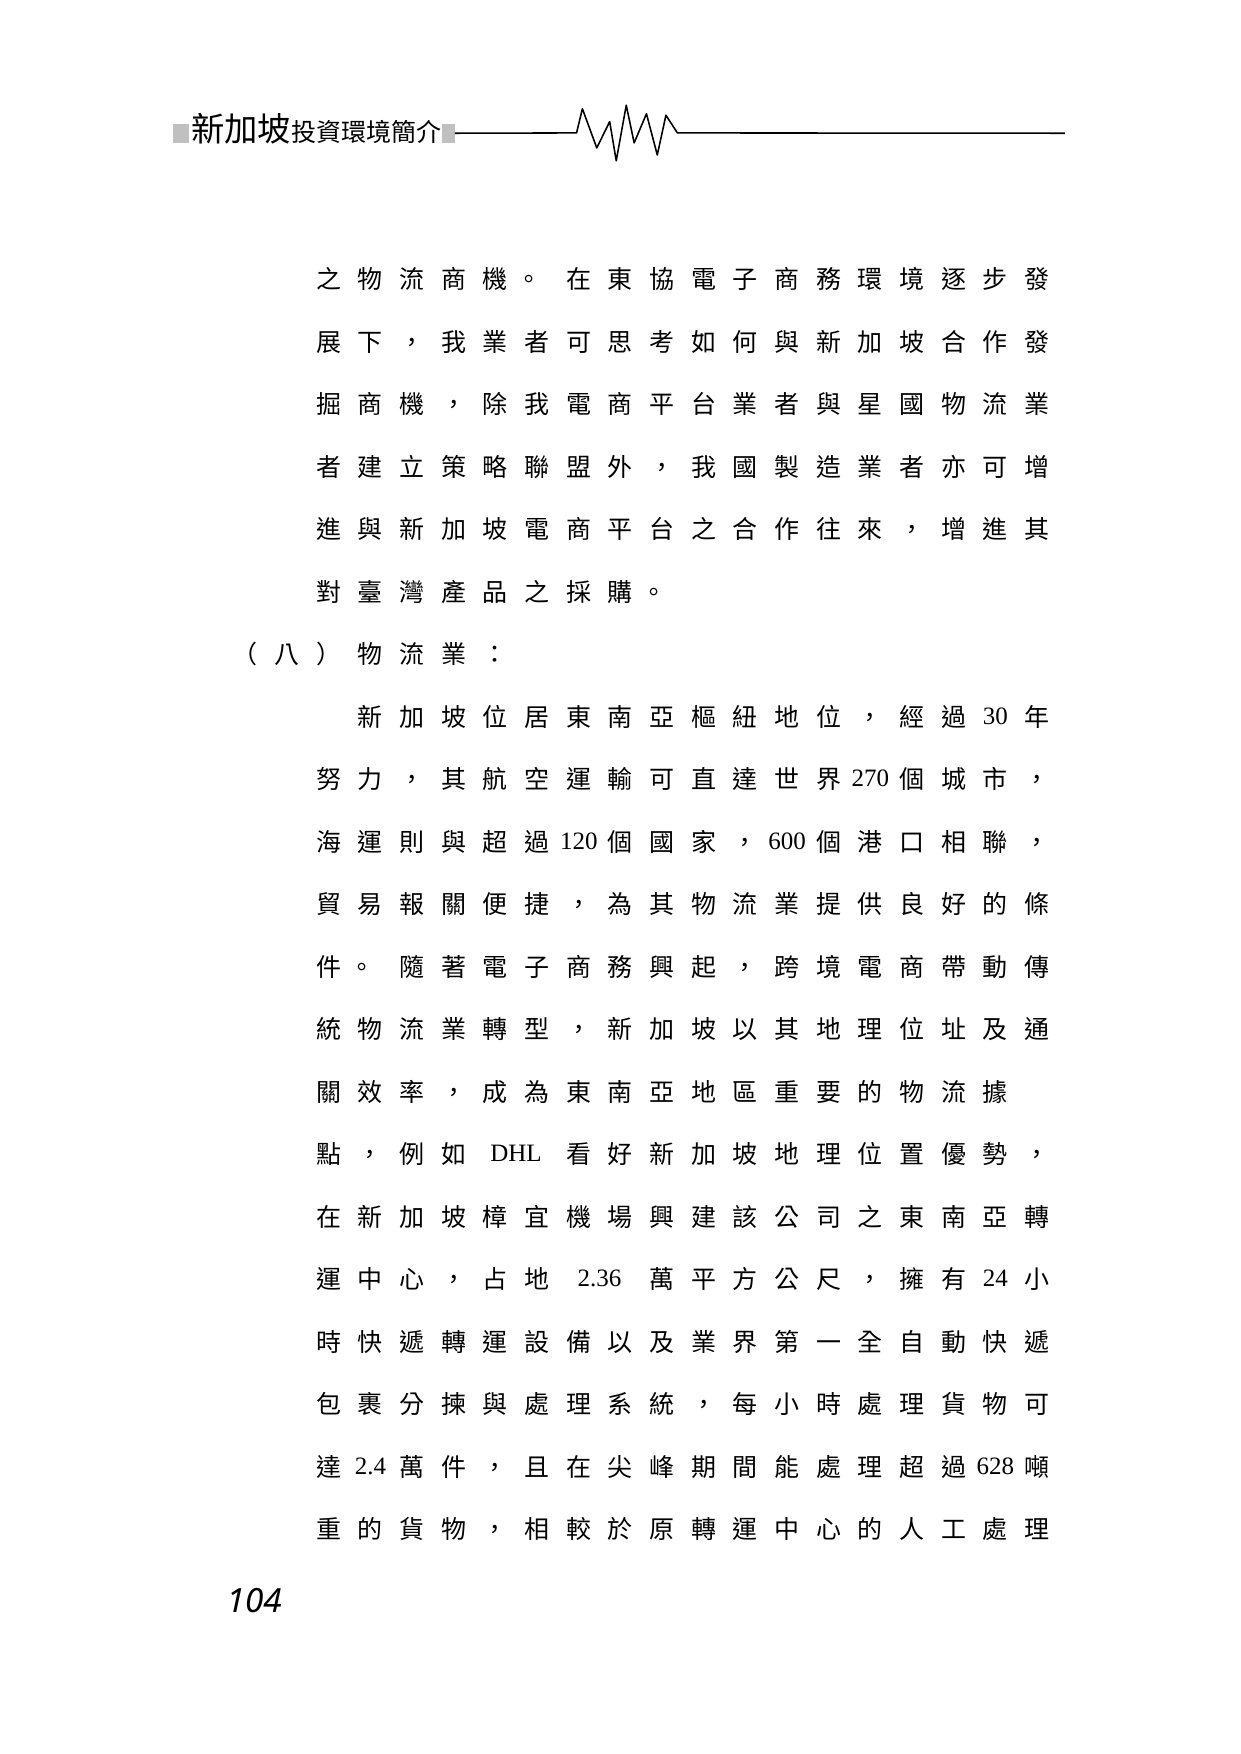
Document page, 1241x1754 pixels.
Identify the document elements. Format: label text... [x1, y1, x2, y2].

text 之物流商機。在東協電子商務環境逐步發展下，我業者可思考如何與新加坡合作發掘商機，除我電商平台業者與星國物流業者建立策略聯盟外，我國製造業者亦可增進與新加坡電商平台之合作往來，增進其對臺灣產品之採購。 [281, 236, 1058, 611]
text （八）物流業： [207, 611, 1058, 674]
text 新加坡位居東南亞樞紐地位，經過30年努力，其航空運輸可直達世界270個城市，海運則與超過120個國家，600個港口相聯，貿易報關便捷，為其物流業提供良好的條件。隨著電子商務興起，跨境電商帶動傳統物流業轉型，新加坡以其地理位址及通關效率，成為東南亞地區重要的物流據點，例如DHL看好新加坡地理位置優勢，在新加坡樟宜機場興建該公司之東南亞轉運中心，占地2.36萬平方公尺，擁有24小時快遞轉運設備以及業界第一全自動快遞包裹分揀與處理系統，每小時處理貨物可達2.4萬件，且在尖峰期間能處理超過628噸重的貨物，相較於原轉運中心的人工處理 [281, 674, 1058, 1549]
